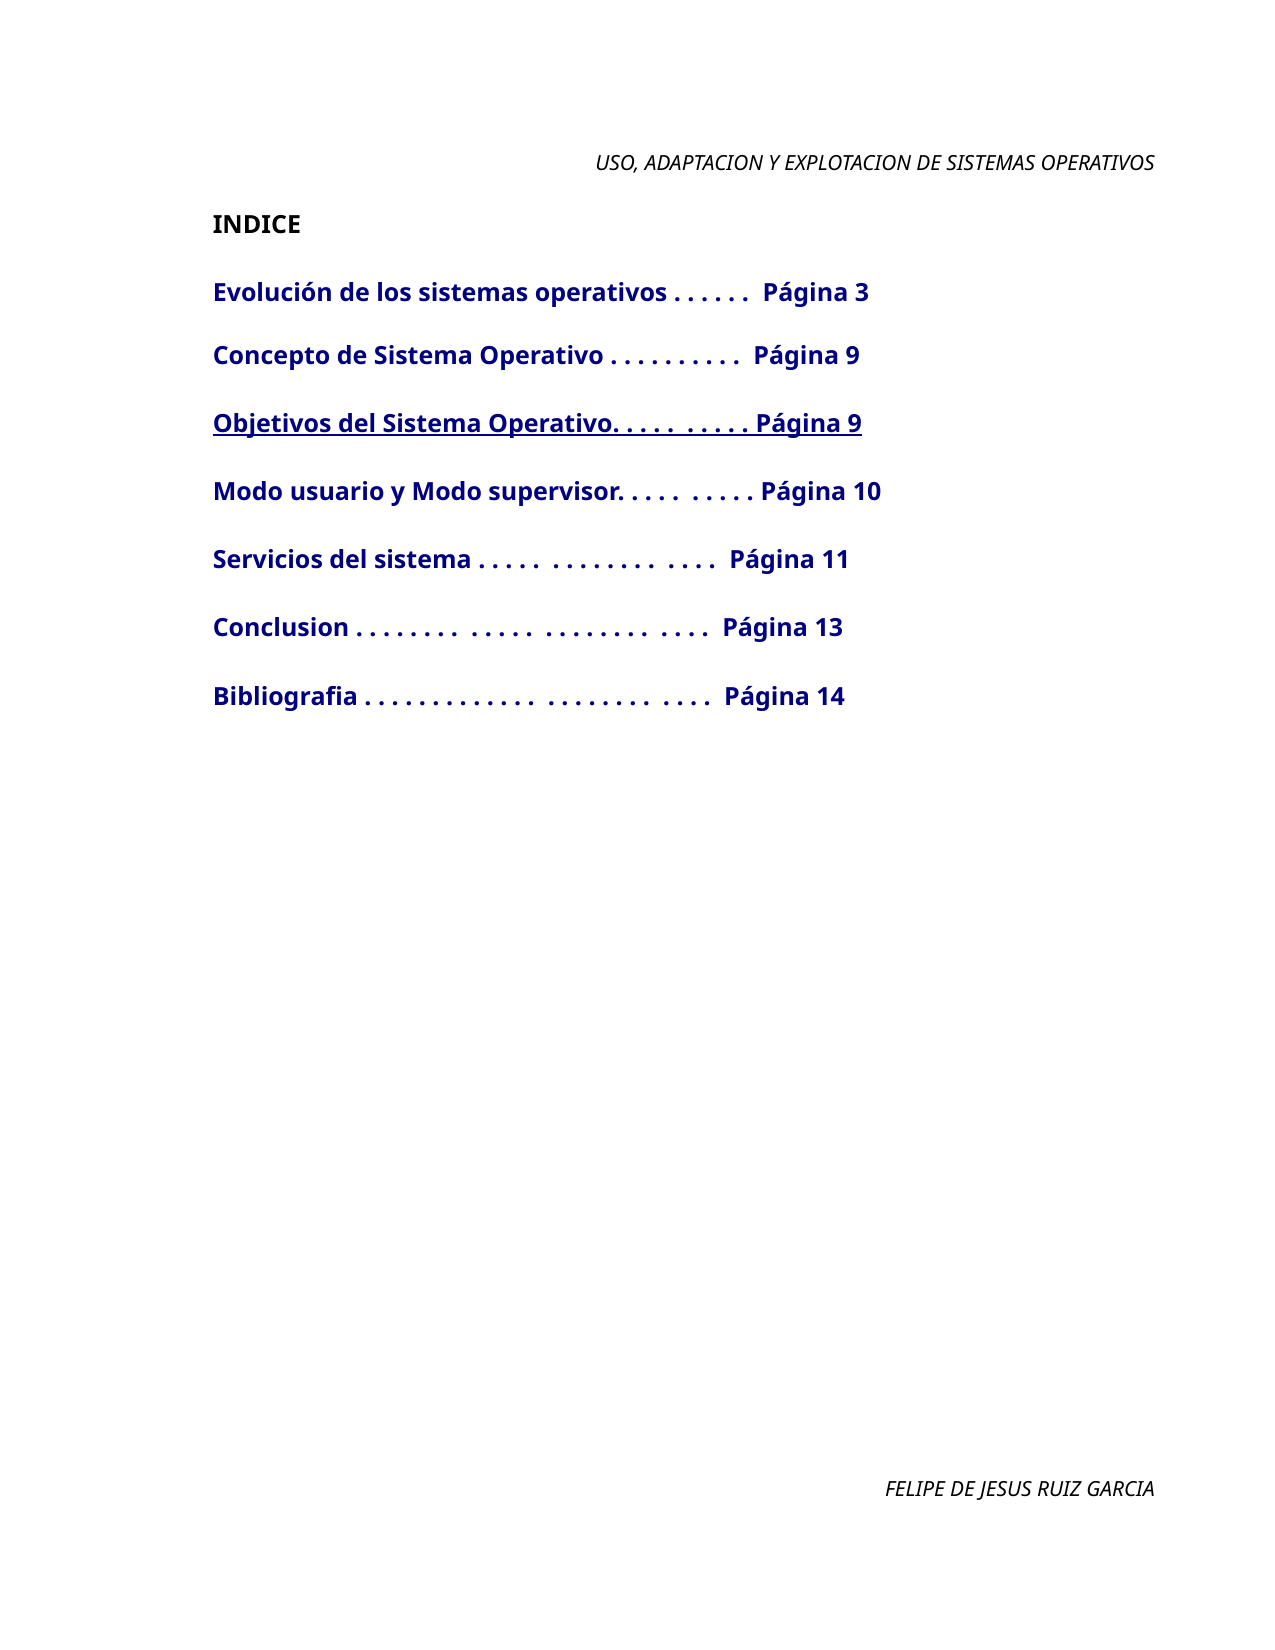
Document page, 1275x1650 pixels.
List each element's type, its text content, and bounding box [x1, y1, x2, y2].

text Evolución de los sistemas operativos . . . . . . Página 3 [177, 275, 1157, 309]
text Conclusion . . . . . . . . . . . . . . . . . . . . . . . . . Página 13 [177, 610, 1157, 644]
text Modo usuario y Modo supervisor. . . . . . . . . . Página 10 [177, 474, 1157, 508]
text Servicios del sistema . . . . . . . . . . . . . . . . . Página 11 [177, 542, 1157, 576]
text Bibliografia . . . . . . . . . . . . . . . . . . . . . . . . . Página 14 [177, 678, 1157, 712]
text Objetivos del Sistema Operativo. . . . . . . . . . Página 9 [177, 406, 1157, 440]
text Concepto de Sistema Operativo . . . . . . . . . . Página 9 [177, 337, 1157, 372]
text INDICE [177, 207, 1157, 241]
